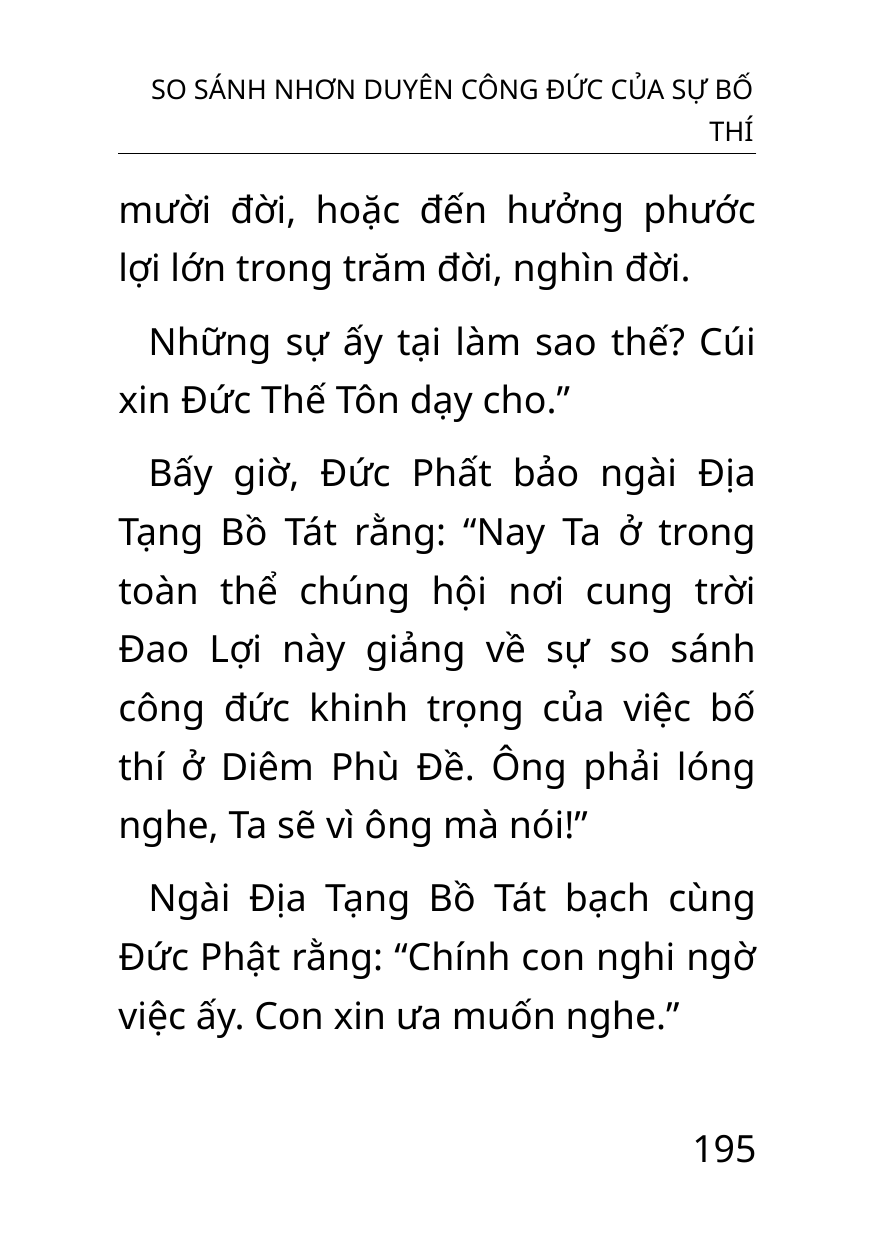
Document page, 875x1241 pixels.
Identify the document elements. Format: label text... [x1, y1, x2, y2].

text Bấy giờ, Đức Phất bảo ngài Địa Tạng Bồ Tát rằng: “Nay Ta ở trong toàn thể chúng hội nơi cung trời Đao Lợi này giảng về sự so sánh công đức khinh trọng của việc bố thí ở Diêm Phù Đề. Ông phải lóng nghe, Ta sẽ vì ông mà nói!” [118, 447, 756, 849]
text Những sự ấy tại làm sao thế? Cúi xin Đức Thế Tôn dạy cho.” [118, 315, 756, 424]
text mười đời, hoặc đến hưởng phước lợi lớn trong trăm đời, nghìn đời. [118, 183, 756, 293]
text Ngài Địa Tạng Bồ Tát bạch cùng Đức Phật rằng: “Chính con nghi ngờ việc ấy. Con xin ưa muốn nghe.” [118, 872, 756, 1040]
